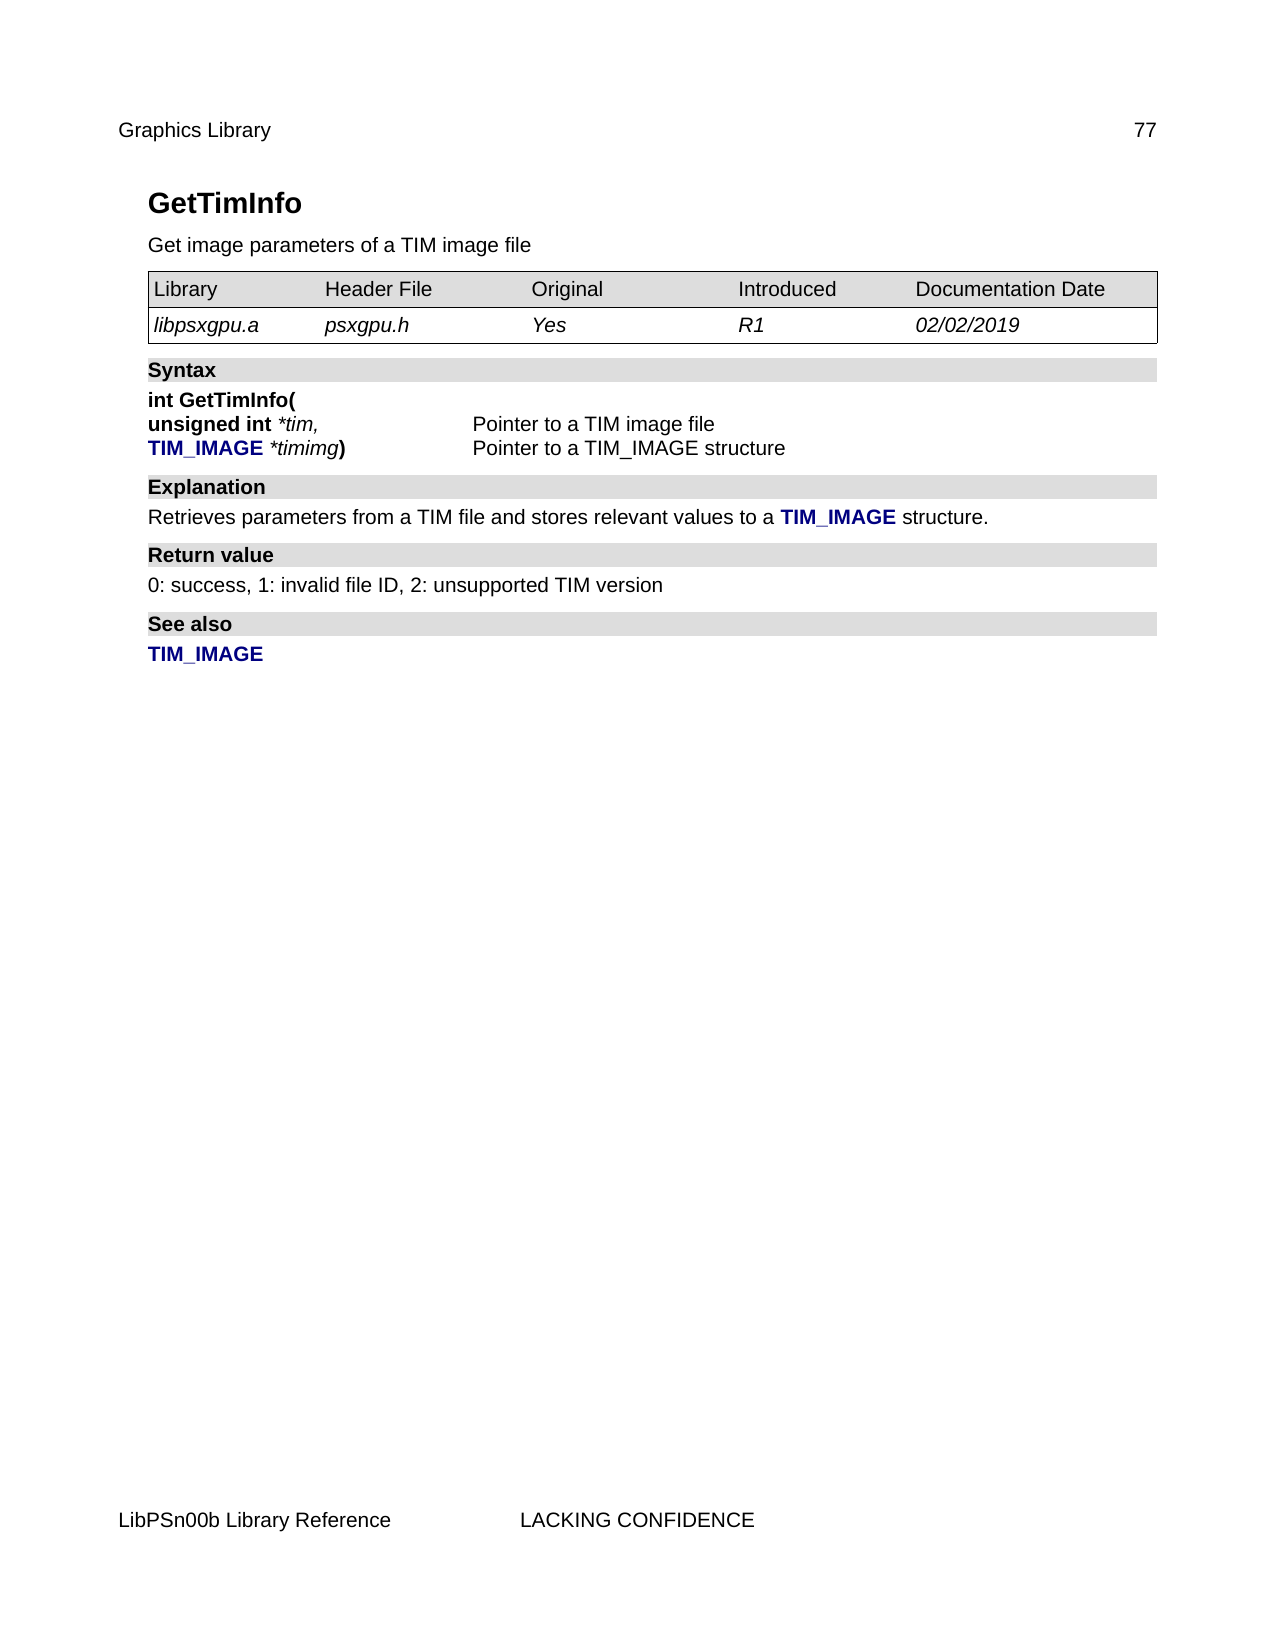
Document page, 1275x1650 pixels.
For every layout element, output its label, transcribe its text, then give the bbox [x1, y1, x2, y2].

subtitle GetTimInfo [148, 186, 1157, 220]
text TIM_IMAGE [148, 642, 1157, 666]
subtitle Return value [148, 543, 1157, 567]
text unsigned int *tim, Pointer to a TIM image file [148, 412, 1157, 436]
text Get image parameters of a TIM image file [148, 232, 1157, 256]
subtitle Explanation [148, 475, 1157, 499]
subtitle Syntax [148, 358, 1157, 382]
text libpsxgpu.a psxgpu.h Yes R1 02/02/2019 [149, 308, 1157, 343]
text 0: success, 1: invalid file ID, 2: unsupported TIM version [148, 573, 1157, 597]
text Retrieves parameters from a TIM file and stores relevant values to a TIM_IMAGE structure. [148, 504, 1157, 528]
text int GetTimInfo( [148, 388, 1157, 412]
text TIM_IMAGE *timimg) Pointer to a TIM_IMAGE structure [148, 436, 1157, 460]
subtitle See also [148, 612, 1157, 636]
text Library Header File Original Introduced Documentation Date [149, 272, 1157, 307]
